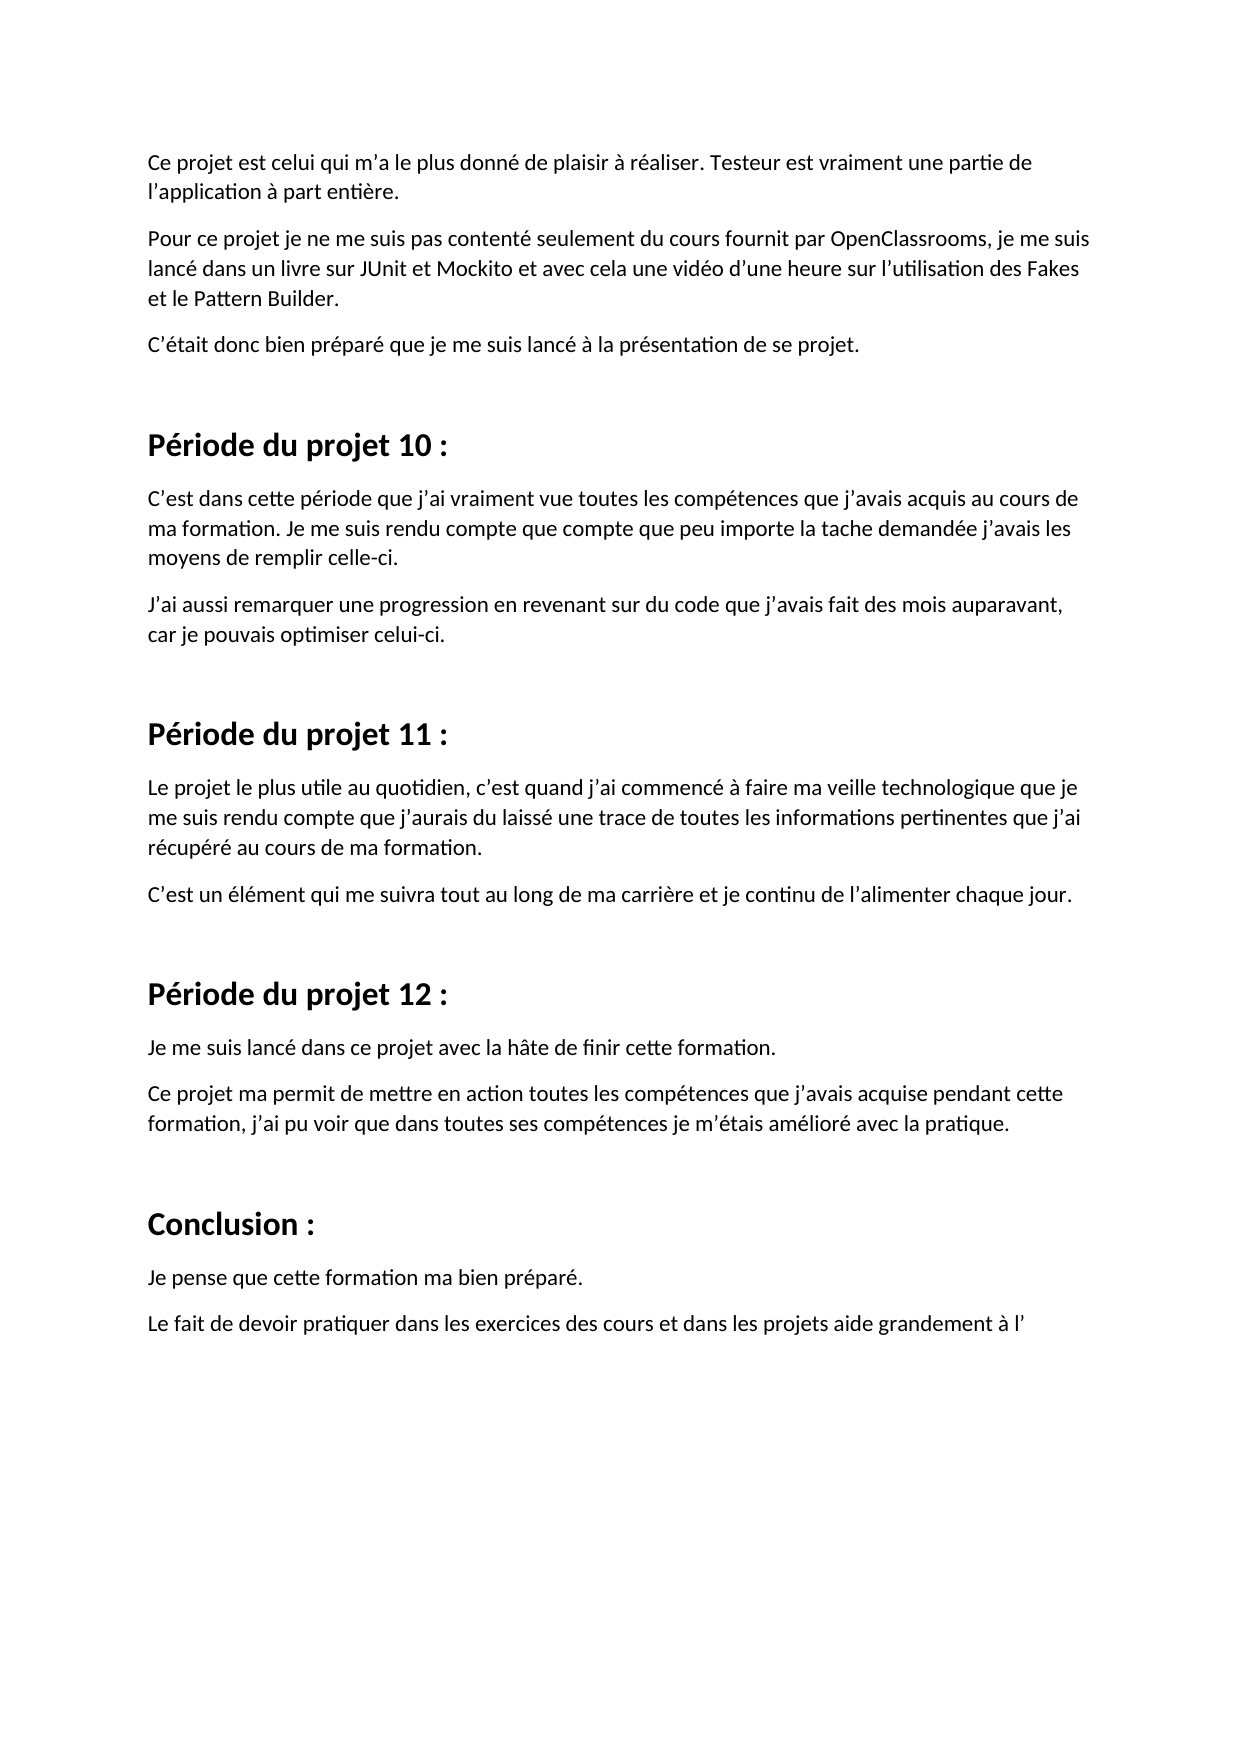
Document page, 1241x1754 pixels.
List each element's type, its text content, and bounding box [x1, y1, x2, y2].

text Je me suis lancé dans ce projet avec la hâte de finir cette formation. [148, 1033, 1093, 1061]
text Le fait de devoir pratiquer dans les exercices des cours et dans les projets aide grandement à l’ [148, 1309, 1093, 1337]
text C’est dans cette période que j’ai vraiment vue toutes les compétences que j’avais acquis au cours de ma formation. Je me suis rendu compte que compte que peu importe la tache demandée j’avais les moyens de remplir celle-ci. [148, 484, 1093, 572]
text Ce projet est celui qui m’a le plus donné de plaisir à réaliser. Testeur est vraiment une partie de l’application à part entière. [148, 148, 1093, 206]
text C’est un élément qui me suivra tout au long de ma carrière et je continu de l’alimenter chaque jour. [148, 880, 1093, 908]
text J’ai aussi remarquer une progression en revenant sur du code que j’avais fait des mois auparavant, car je pouvais optimiser celui-ci. [148, 590, 1093, 648]
text Je pense que cette formation ma bien préparé. [148, 1263, 1093, 1291]
text Ce projet ma permit de mettre en action toutes les compétences que j’avais acquise pendant cette formation, j’ai pu voir que dans toutes ses compétences je m’étais amélioré avec la pratique. [148, 1079, 1093, 1137]
text Période du projet 11 : [148, 713, 1093, 754]
text C’était donc bien préparé que je me suis lancé à la présentation de se projet. [148, 330, 1093, 358]
text Période du projet 12 : [148, 973, 1093, 1013]
text Période du projet 10 : [148, 423, 1093, 464]
text Le projet le plus utile au quotidien, c’est quand j’ai commencé à faire ma veille technologique que je me suis rendu compte que j’aurais du laissé une trace de toutes les informations pertinentes que j’ai récupéré au cours de ma formation. [148, 773, 1093, 861]
text Pour ce projet je ne me suis pas contenté seulement du cours fournit par OpenClassrooms, je me suis lancé dans un livre sur JUnit et Mockito et avec cela une vidéo d’une heure sur l’utilisation des Fakes et le Pattern Builder. [148, 224, 1093, 312]
text Conclusion : [148, 1203, 1093, 1243]
